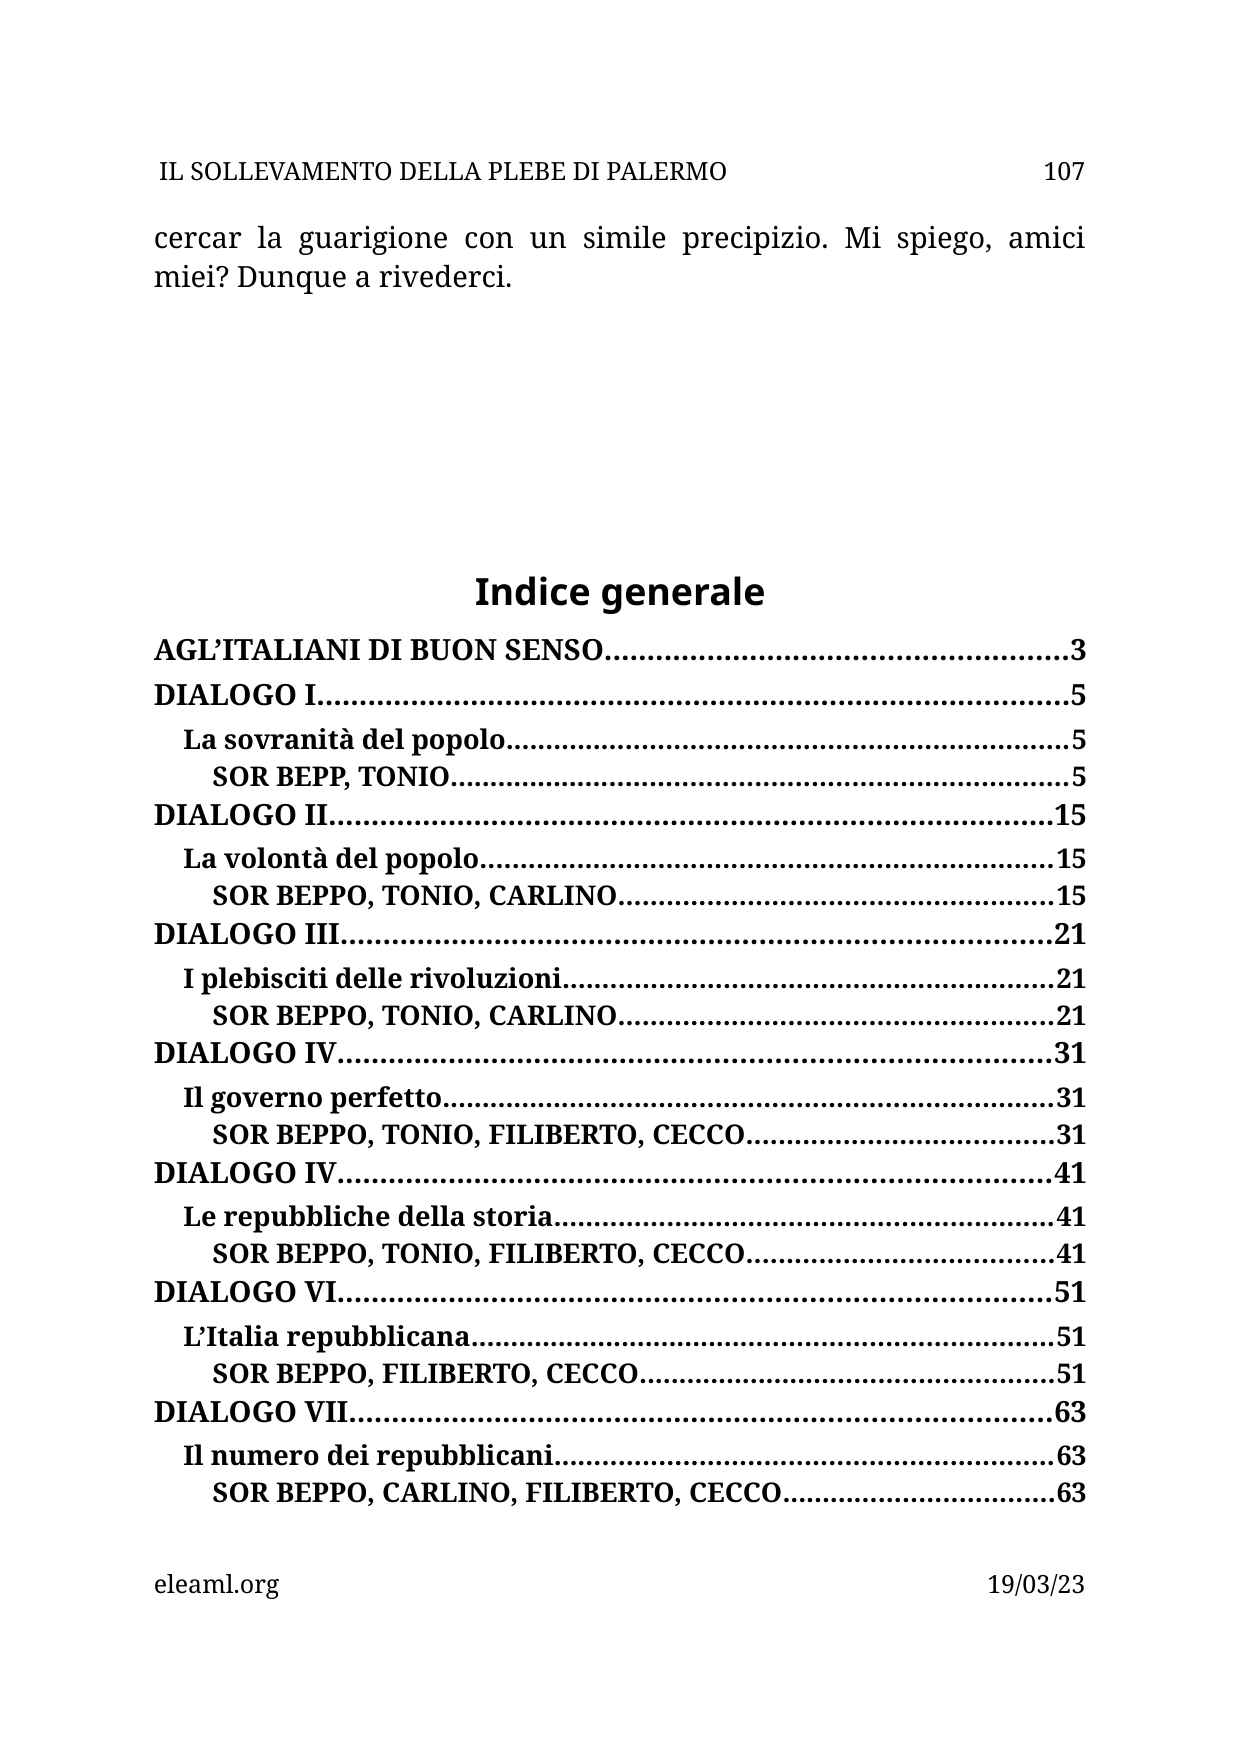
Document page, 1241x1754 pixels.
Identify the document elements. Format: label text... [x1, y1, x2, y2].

text DIALOGO I 5 [153, 675, 1087, 714]
text Il governo perfetto 31 [183, 1078, 1087, 1115]
text cercar la guarigione con un simile precipizio. Mi spiego, amici miei? Dunque a rivederci. [153, 217, 1087, 296]
text I plebisciti delle rivoluzioni 21 [183, 959, 1087, 996]
subtitle Indice generale [153, 566, 1087, 617]
text L’Italia repubblicana 51 [183, 1317, 1087, 1354]
text DIALOGO VI 51 [153, 1272, 1087, 1311]
text SOR BEPPO, CARLINO, FILIBERTO, CECCO 63 [212, 1473, 1087, 1510]
text SOR BEPPO, TONIO, FILIBERTO, CECCO 41 [212, 1235, 1087, 1272]
text Il numero dei repubblicani 63 [183, 1437, 1087, 1473]
text SOR BEPPO, FILIBERTO, CECCO 51 [212, 1354, 1087, 1391]
text DIALOGO IV 41 [153, 1152, 1087, 1192]
text SOR BEPPO, TONIO, CARLINO 21 [212, 996, 1087, 1033]
text SOR BEPPO, TONIO, CARLINO 15 [212, 877, 1087, 913]
text AGL’ITALIANI DI BUON SENSO 3 [153, 629, 1087, 669]
text SOR BEPPO, TONIO, FILIBERTO, CECCO 31 [212, 1115, 1087, 1152]
text SOR BEPP, TONIO 5 [212, 757, 1087, 794]
text La sovranità del popolo 5 [183, 720, 1087, 757]
text DIALOGO II 15 [153, 794, 1087, 834]
text Le repubbliche della storia 41 [183, 1198, 1087, 1235]
text La volontà del popolo 15 [183, 840, 1087, 877]
text DIALOGO IV 31 [153, 1033, 1087, 1072]
text DIALOGO III 21 [153, 913, 1087, 953]
text DIALOGO VII 63 [153, 1391, 1087, 1431]
